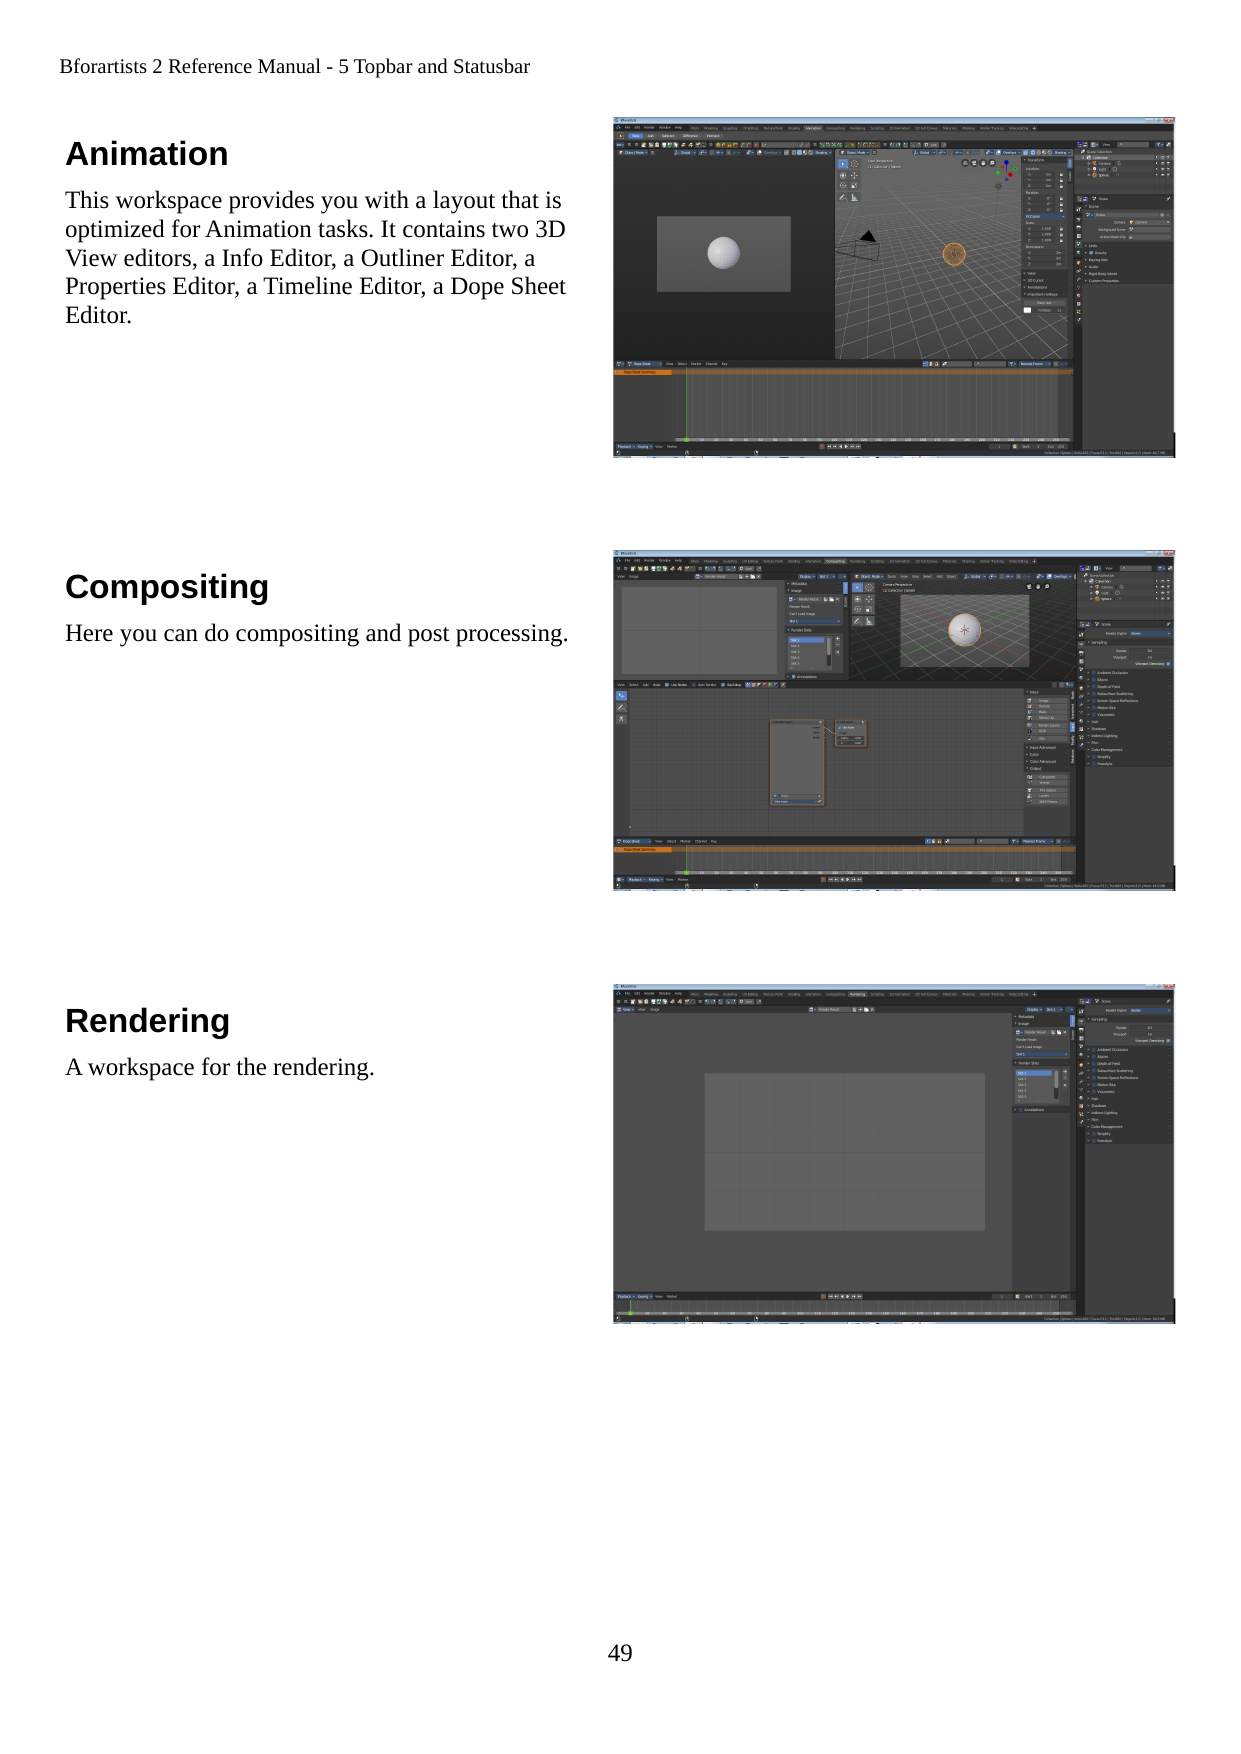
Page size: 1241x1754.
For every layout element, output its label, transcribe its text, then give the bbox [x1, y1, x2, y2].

table_header Rendering A workspace for the rendering. [59, 974, 596, 1378]
picture [613, 117, 1176, 458]
table_header [596, 108, 1181, 512]
picture [613, 550, 1176, 891]
table_header [596, 974, 1181, 1378]
table_header Compositing Here you can do compositing and post processing. [59, 541, 596, 945]
table_header [596, 541, 1181, 945]
table_header Animation This workspace provides you with a layout that is optimized for Animation tasks. It contains two 3D View editors, a Info Editor, a Outliner Editor, a Properties Editor, a Timeline Editor, a Dope Sheet Editor. [59, 108, 596, 512]
picture [613, 984, 1176, 1324]
